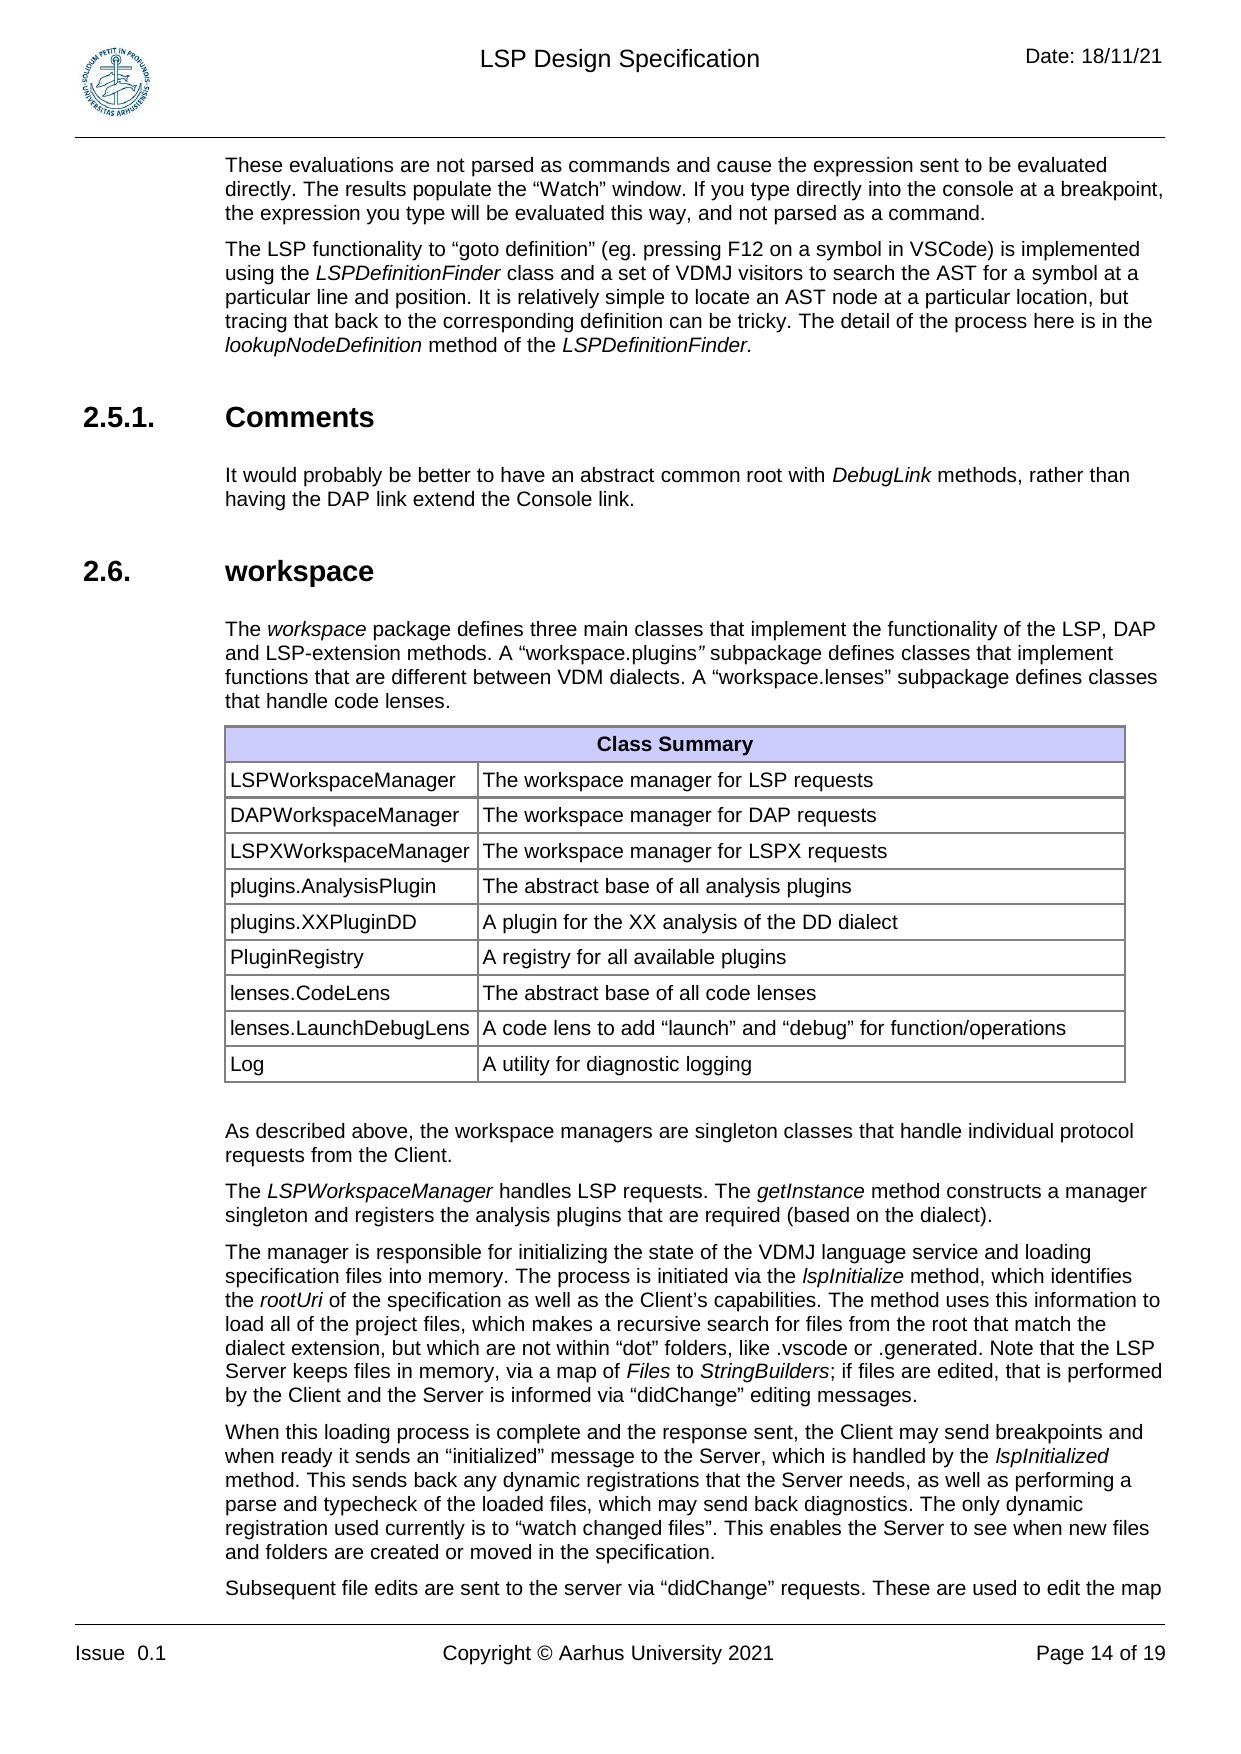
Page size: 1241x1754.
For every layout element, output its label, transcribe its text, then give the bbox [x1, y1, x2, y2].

table_cell A plugin for the XX analysis of the DD dialect [479, 905, 1124, 938]
table_cell The abstract base of all code lenses [479, 976, 1124, 1009]
table_cell A registry for all available plugins [479, 941, 1124, 974]
text The LSPWorkspaceManager handles LSP requests. The getInstance method constructs a manager singleton and registers the analysis plugins that are required (based on the dialect). [225, 1179, 1165, 1227]
text It would probably be better to have an abstract common root with DebugLink methods, rather than having the DAP link extend the Console link. [225, 463, 1165, 511]
text As described above, the workspace managers are singleton classes that handle individual protocol requests from the Client. [225, 1119, 1165, 1167]
subtitle workspace [75, 553, 1165, 587]
table_cell lenses.CodeLens [226, 976, 477, 1009]
table_cell The workspace manager for LSPX requests [479, 834, 1124, 867]
table_cell LSPWorkspaceManager [226, 763, 477, 796]
table_cell The abstract base of all analysis plugins [479, 870, 1124, 903]
subtitle Comments [75, 399, 1165, 433]
table_cell PluginRegistry [226, 941, 477, 974]
table_cell The workspace manager for LSP requests [479, 763, 1124, 796]
table_cell LSPXWorkspaceManager [226, 834, 477, 867]
table_cell A code lens to add “launch” and “debug” for function/operations [479, 1012, 1124, 1045]
table_cell lenses.LaunchDebugLens [226, 1012, 477, 1045]
text The workspace package defines three main classes that implement the functionality of the LSP, DAP and LSP-extension methods. A “workspace.plugins” subpackage defines classes that implement functions that are different between VDM dialects. A “workspace.lenses” subpackage defines classes that handle code lenses. [225, 617, 1165, 713]
text The LSP functionality to “goto definition” (eg. pressing F12 on a symbol in VSCode) is implemented using the LSPDefinitionFinder class and a set of VDMJ visitors to search the AST for a symbol at a particular line and position. It is relatively simple to locate an AST node at a particular location, but tracing that back to the corresponding definition can be tricky. The detail of the process here is in the lookupNodeDefinition method of the LSPDefinitionFinder. [225, 237, 1165, 357]
table_cell plugins.AnalysisPlugin [226, 870, 477, 903]
text Subsequent file edits are sent to the server via “didChange” requests. These are used to edit the map [225, 1576, 1165, 1600]
table_cell A utility for diagnostic logging [479, 1047, 1124, 1081]
table_cell plugins.XXPluginDD [226, 905, 477, 938]
table_cell Log [226, 1047, 477, 1081]
text When this loading process is complete and the response sent, the Client may send breakpoints and when ready it sends an “initialized” message to the Server, which is handled by the lspInitialized method. This sends back any dynamic registrations that the Server needs, as well as performing a parse and typecheck of the loaded files, which may send back diagnostics. The only dynamic registration used currently is to “watch changed files”. This enables the Server to see when new files and folders are created or moved in the specification. [225, 1420, 1165, 1564]
table_cell DAPWorkspaceManager [226, 799, 477, 832]
picture [78, 44, 153, 120]
table_cell The workspace manager for DAP requests [479, 799, 1124, 832]
text The manager is responsible for initializing the state of the VDMJ language service and loading specification files into memory. The process is initiated via the lspInitialize method, which identifies the rootUri of the specification as well as the Client’s capabilities. The method uses this information to load all of the project files, which makes a recursive search for files from the root that match the dialect extension, but which are not within “dot” folders, like .vscode or .generated. Note that the LSP Server keeps files in memory, via a map of Files to StringBuilders; if files are edited, that is performed by the Client and the Server is informed via “didChange” editing messages. [225, 1240, 1165, 1408]
table_header Class Summary [226, 728, 1124, 761]
text These evaluations are not parsed as commands and cause the expression sent to be evaluated directly. The results populate the “Watch” window. If you type directly into the console at a breakpoint, the expression you type will be evaluated this way, and not parsed as a command. [225, 153, 1165, 225]
